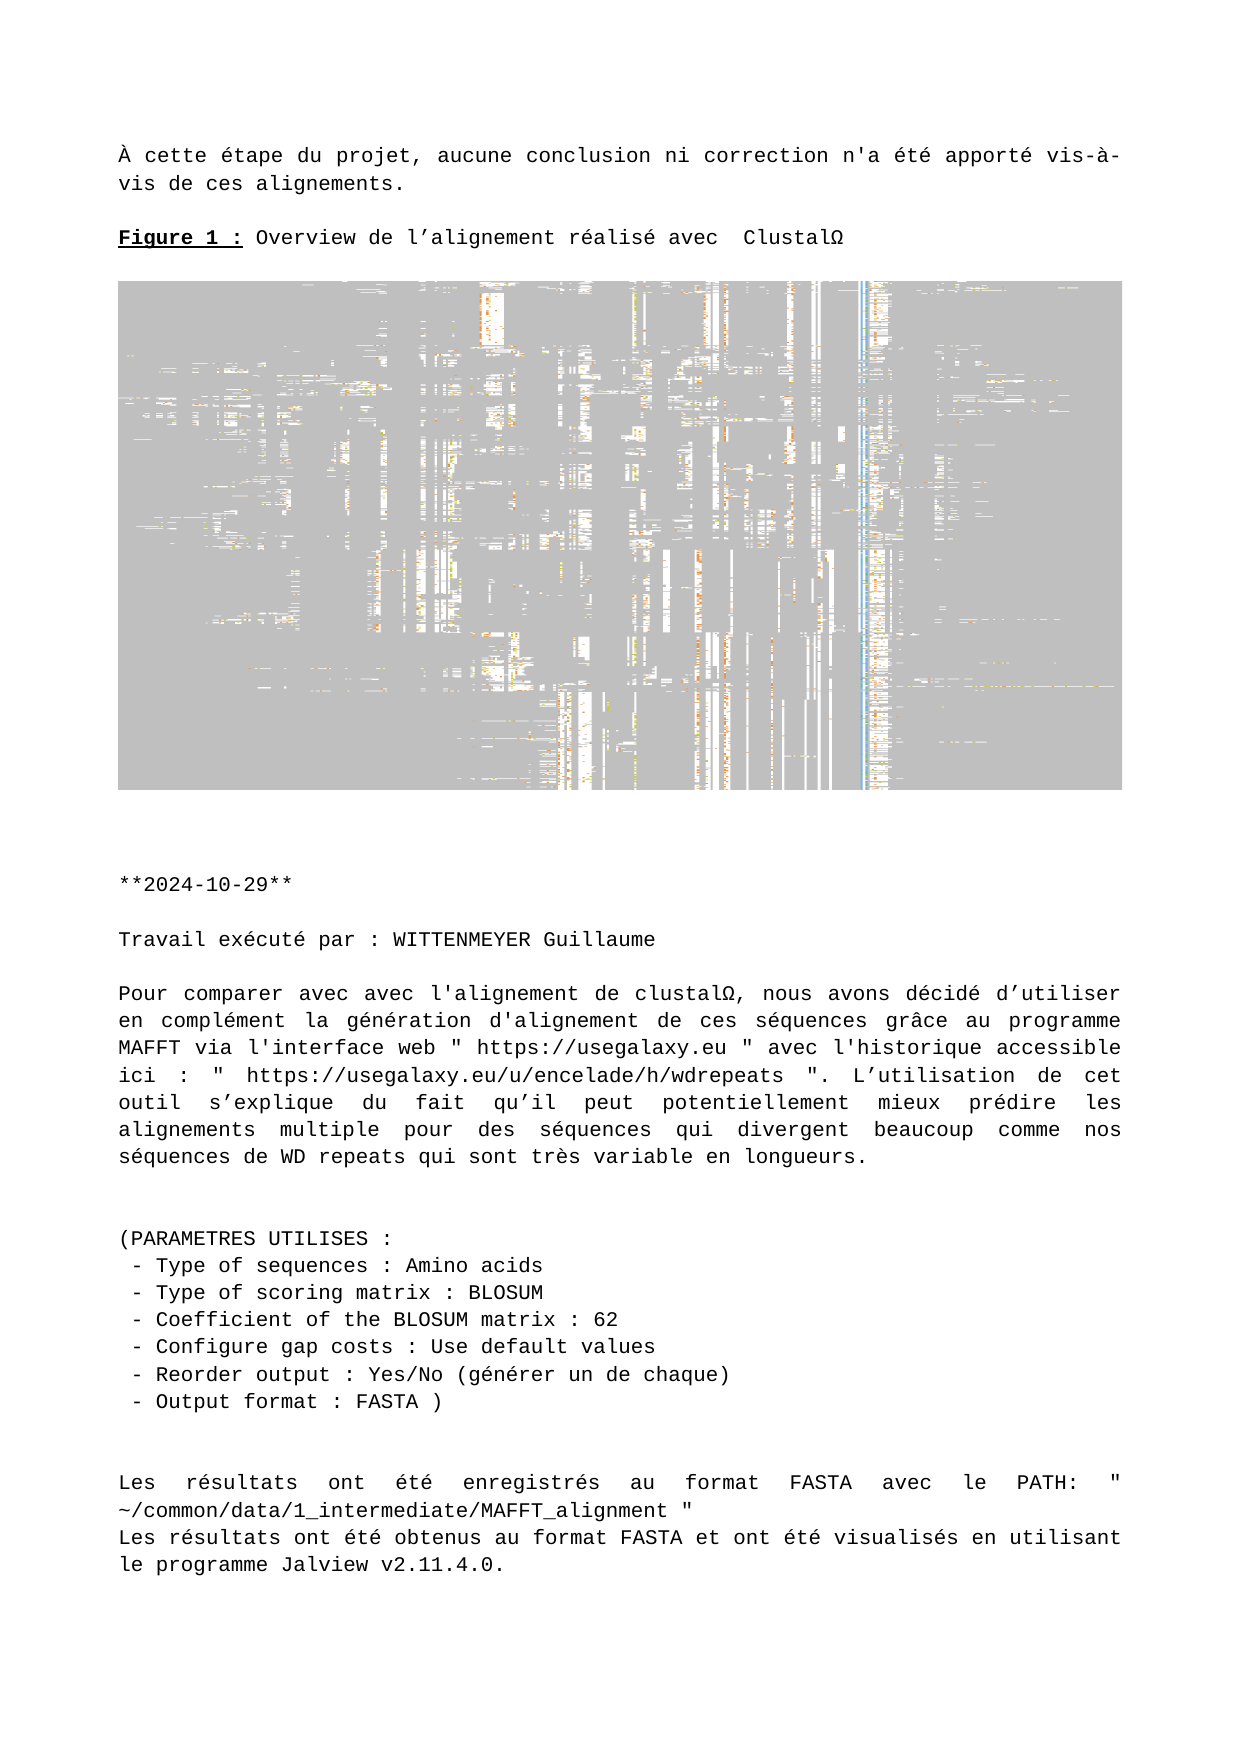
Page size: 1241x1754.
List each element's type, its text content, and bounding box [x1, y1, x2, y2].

text Les résultats ont été obtenus au format FASTA et ont été visualisés en utilisant le programme Jalview v2.11.4.0. [118, 1527, 1122, 1578]
text - Type of sequences : Amino acids [118, 1255, 1122, 1278]
text - Output format : FASTA ) [118, 1391, 1122, 1414]
text - Type of scoring matrix : BLOSUM [118, 1282, 1122, 1306]
text - Coefficient of the BLOSUM matrix : 62 [118, 1309, 1122, 1333]
text - Reorder output : Yes/No (générer un de chaque) [118, 1364, 1122, 1387]
picture [118, 281, 1123, 790]
text Figure 1 : Overview de l’alignement réalisé avec ClustalΩ [118, 227, 1122, 251]
text À cette étape du projet, aucune conclusion ni correction n'a été apporté vis-à-vis de ces alignements. [118, 145, 1122, 196]
text (PARAMETRES UTILISES : [118, 1228, 1122, 1251]
text Travail exécuté par : WITTENMEYER Guillaume [118, 929, 1122, 952]
text - Configure gap costs : Use default values [118, 1336, 1122, 1360]
text Les résultats ont été enregistrés au format FASTA avec le PATH: " ~/common/data/1_intermediate/MAFFT_alignment " [118, 1472, 1122, 1523]
text Pour comparer avec avec l'alignement de clustalΩ, nous avons décidé d’utiliser en complément la génération d'alignement de ces séquences grâce au programme MAFFT via l'interface web " https://usegalaxy.eu " avec l'historique accessible ici : " https://usegalaxy.eu/u/encelade/h/wdrepeats ". L’utilisation de cet outil s’explique du fait qu’il peut potentiellement mieux prédire les alignements multiple pour des séquences qui divergent beaucoup comme nos séquences de WD repeats qui sont très variable en longueurs. [118, 983, 1122, 1170]
text **2024-10-29** [118, 874, 1122, 898]
